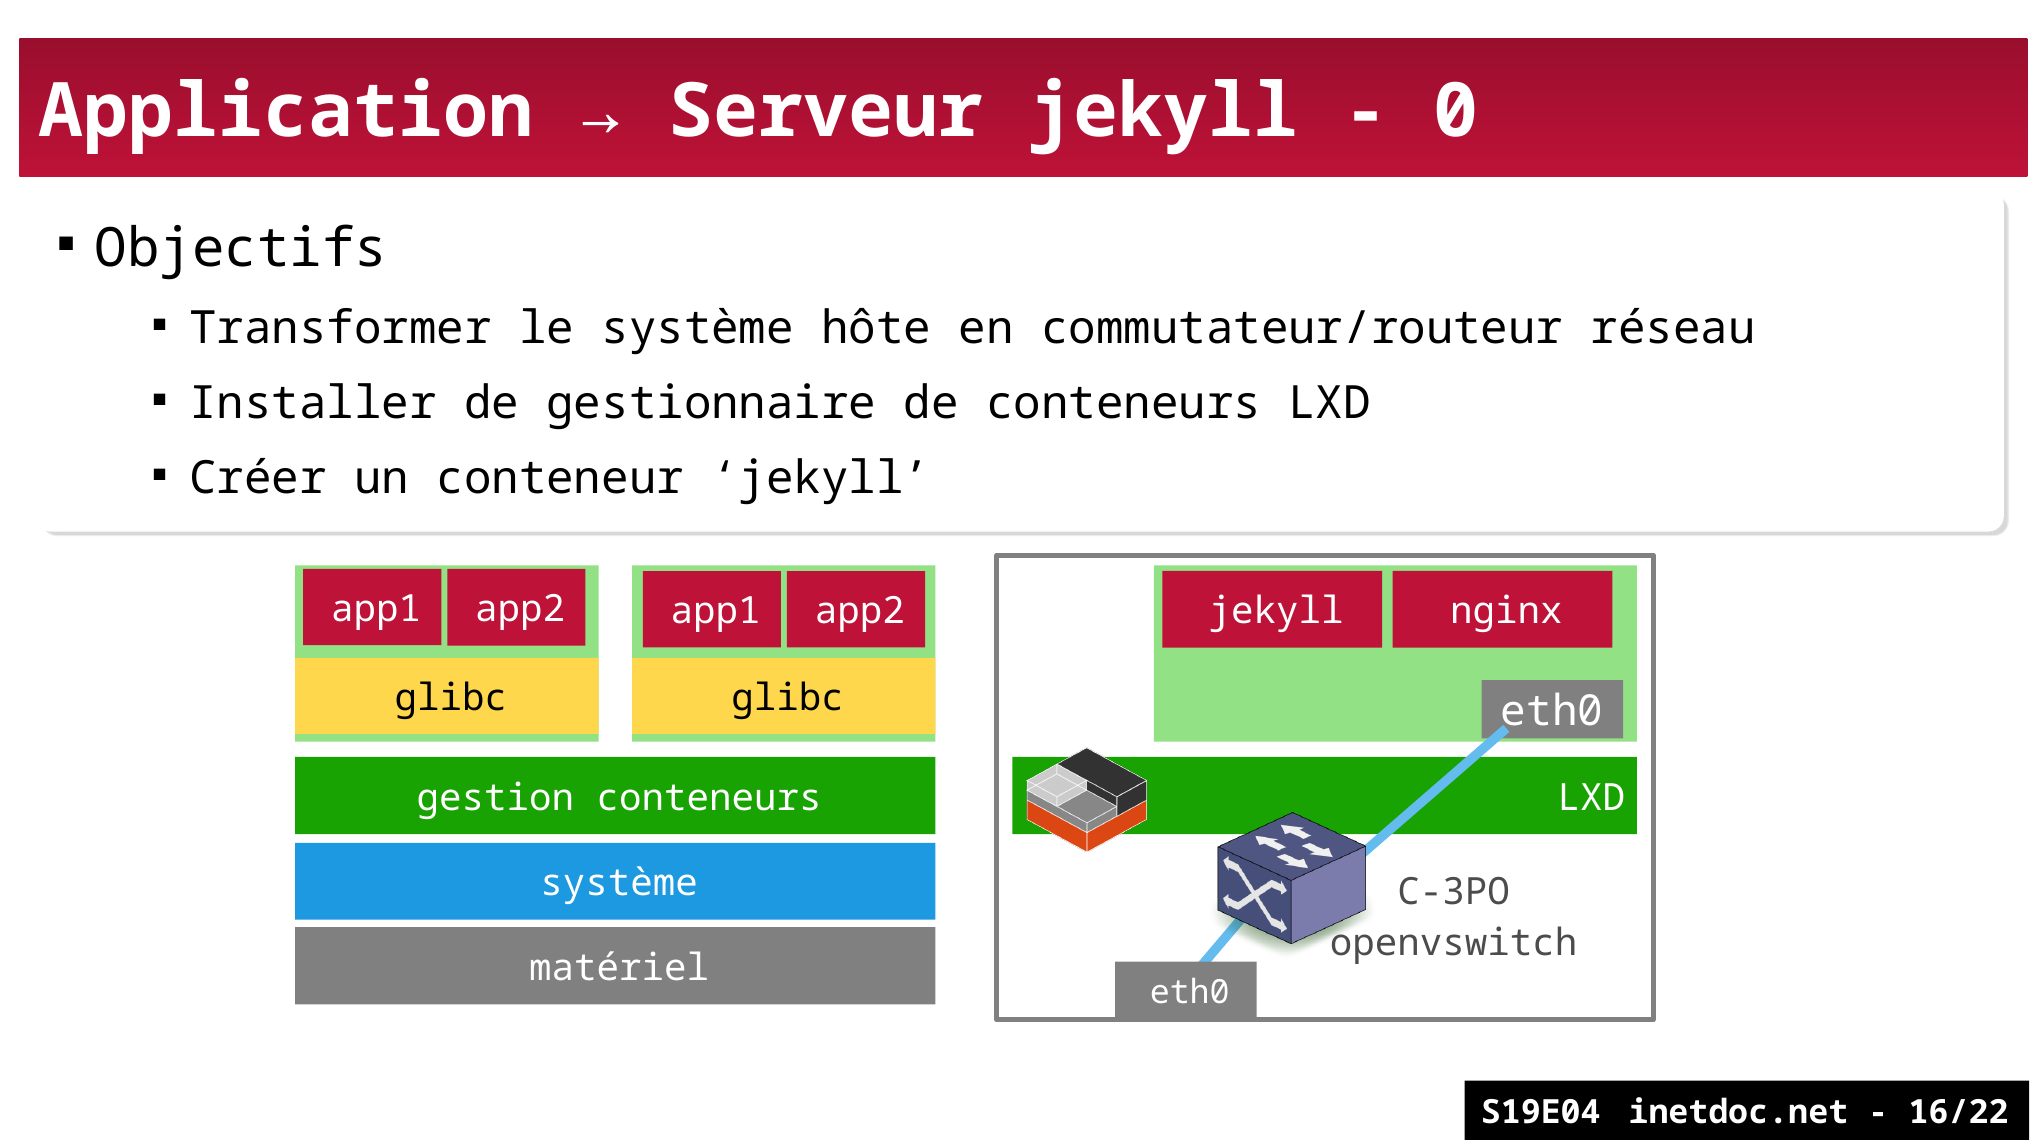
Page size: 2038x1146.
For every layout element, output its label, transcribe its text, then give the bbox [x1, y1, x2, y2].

text_box C-3PO openvswitch [1310, 853, 1638, 1001]
text_box [295, 565, 599, 657]
picture [1205, 812, 1380, 962]
text_box matériel [295, 927, 936, 1005]
text_box glibc [295, 657, 599, 734]
text_box nginx [1392, 570, 1613, 648]
text_box app2 [447, 568, 586, 646]
text_box app2 [786, 571, 926, 648]
text_box [632, 734, 936, 742]
text_box Application → Serveur jekyll - 0 [19, 38, 2028, 177]
text_box Objectifs Transformer le système hôte en commutateur/routeur réseau Installer de gestionnaire de conteneurs LXD Créer un conteneur ‘jekyll’ [35, 188, 2004, 532]
text_box gestion conteneurs [295, 756, 936, 835]
text_box app1 [303, 568, 442, 646]
text_box app1 [642, 571, 781, 648]
text_box LXD [1392, 756, 1637, 835]
text_box [1153, 565, 1637, 742]
text_box eth0 [1115, 961, 1257, 1020]
text_box LXD [1147, 756, 1466, 835]
text_box eth0 [1481, 680, 1624, 739]
text_box jekyll [1162, 570, 1383, 648]
text_box système [295, 842, 936, 920]
text_box LXD [1012, 756, 1026, 835]
text_box S19E04 inetdoc.net - <numéro>/22 [1464, 1080, 2030, 1140]
text_box [295, 734, 599, 742]
picture [1026, 747, 1147, 852]
text_box glibc [632, 657, 936, 734]
text_box [632, 565, 936, 657]
